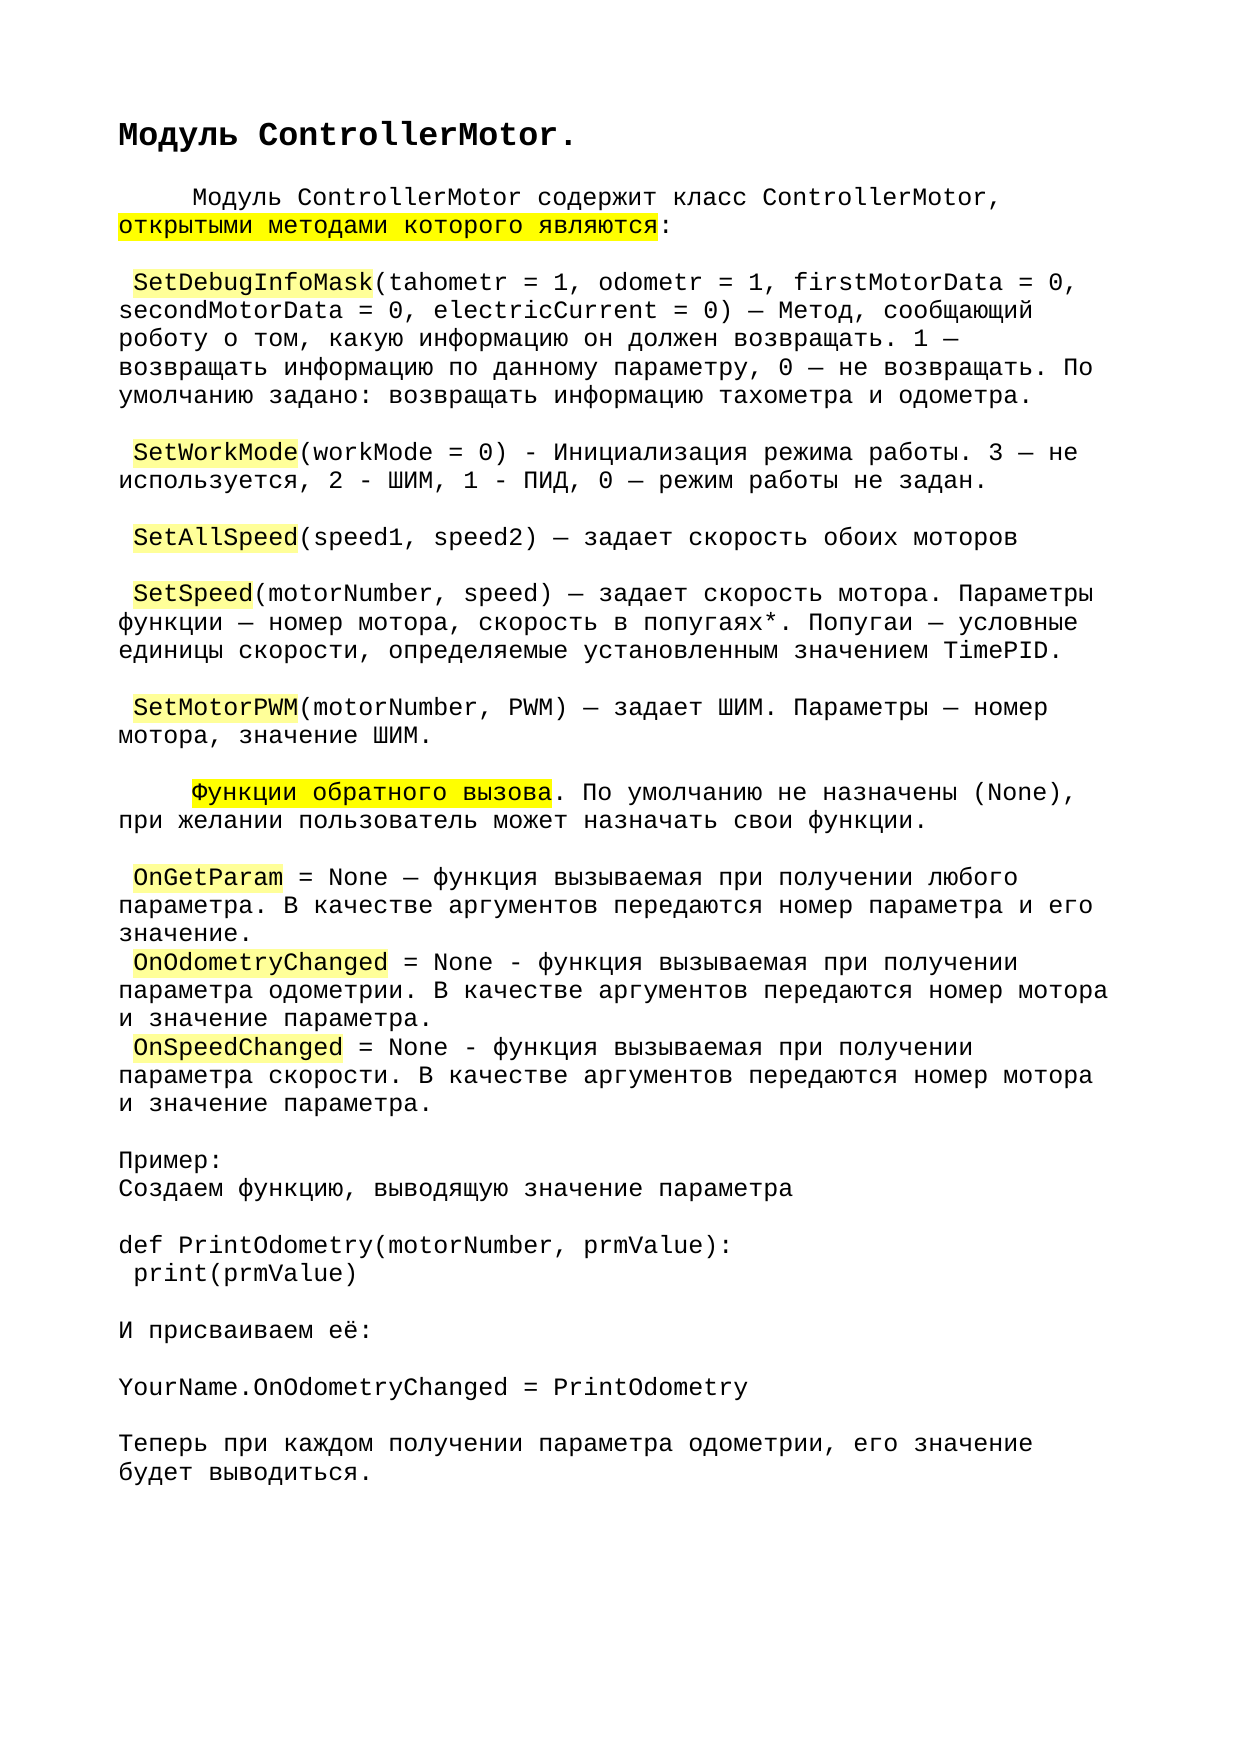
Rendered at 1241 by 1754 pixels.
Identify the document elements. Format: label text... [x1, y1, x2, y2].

text OnGetParam = None — функция вызываемая при получении любого параметра. В качестве аргументов передаются номер параметра и его значение. [118, 864, 1122, 949]
text Создаем функцию, выводящую значение параметра [118, 1176, 1122, 1204]
text SetMotorPWM(motorNumber, PWM) — задает ШИМ. Параметры — номер мотора, значение ШИМ. [118, 694, 1122, 751]
text SetAllSpeed(speed1, speed2) — задает скорость обоих моторов [118, 524, 1122, 553]
text И присваиваем её: [118, 1318, 1122, 1346]
text def PrintOdometry(motorNumber, prmValue): [118, 1233, 1122, 1261]
text Модуль ControllerMotor. [118, 118, 1122, 156]
text Функции обратного вызова. По умолчанию не назначены (None), при желании пользователь может назначать свои функции. [118, 779, 1122, 836]
text Пример: [118, 1148, 1122, 1176]
text YourName.OnOdometryChanged = PrintOdometry [118, 1374, 1122, 1403]
text Теперь при каждом получении параметра одометрии, его значение будет выводиться. [118, 1431, 1122, 1488]
text print(prmValue) [118, 1261, 1122, 1289]
text OnSpeedChanged = None - функция вызываемая при получении параметра скорости. В качестве аргументов передаются номер мотора и значение параметра. [118, 1034, 1122, 1119]
text OnOdometryChanged = None - функция вызываемая при получении параметра одометрии. В качестве аргументов передаются номер мотора и значение параметра. [118, 949, 1122, 1034]
text SetSpeed(motorNumber, speed) — задает скорость мотора. Параметры функции — номер мотора, скорость в попугаях*. Попугаи — условные единицы скорости, определяемые установленным значением TimePID. [118, 581, 1122, 666]
text SetWorkMode(workMode = 0) - Инициализация режима работы. 3 — не используется, 2 - ШИМ, 1 - ПИД, 0 — режим работы не задан. [118, 439, 1122, 496]
text SetDebugInfoMask(tahometr = 1, odometr = 1, firstMotorData = 0, secondMotorData = 0, electricCurrent = 0) — Метод, сообщающий роботу о том, какую информацию он должен возвращать. 1 — возвращать информацию по данному параметру, 0 — не возвращать. По умолчанию задано: возвращать информацию тахометра и одометра. [118, 269, 1122, 411]
text Модуль ControllerMotor содержит класс ControllerMotor, открытыми методами которого являются: [118, 184, 1122, 241]
